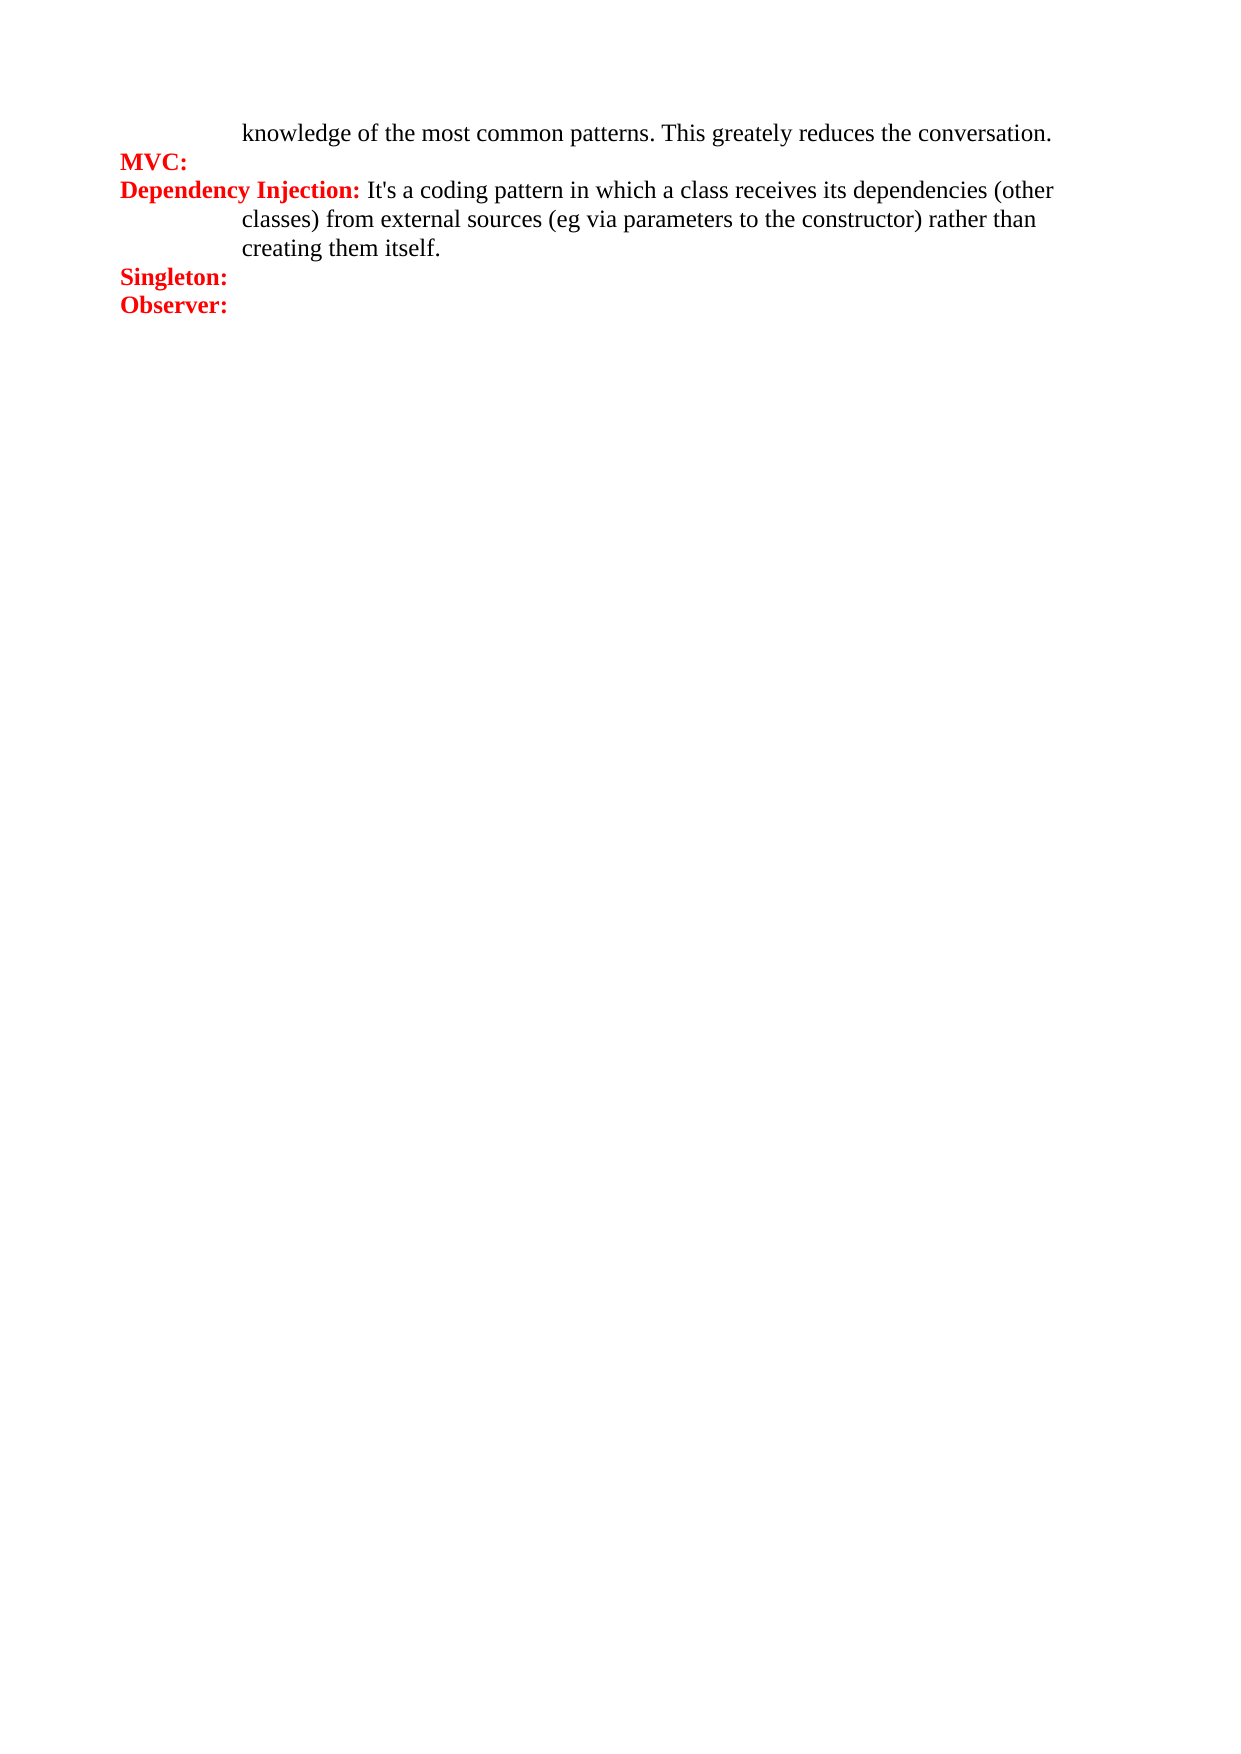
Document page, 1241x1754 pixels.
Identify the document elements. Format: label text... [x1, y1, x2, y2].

text Observer: [120, 291, 1122, 319]
text Dependency Injection: It's a coding pattern in which a class receives its dependencies (other classes) from external sources (eg via parameters to the constructor) rather than creating them itself. [120, 176, 1122, 262]
text knowledge of the most common patterns. This greately reduces the conversation. [120, 118, 1122, 147]
text MVC: [120, 147, 1122, 176]
text Singleton: [120, 262, 1122, 291]
